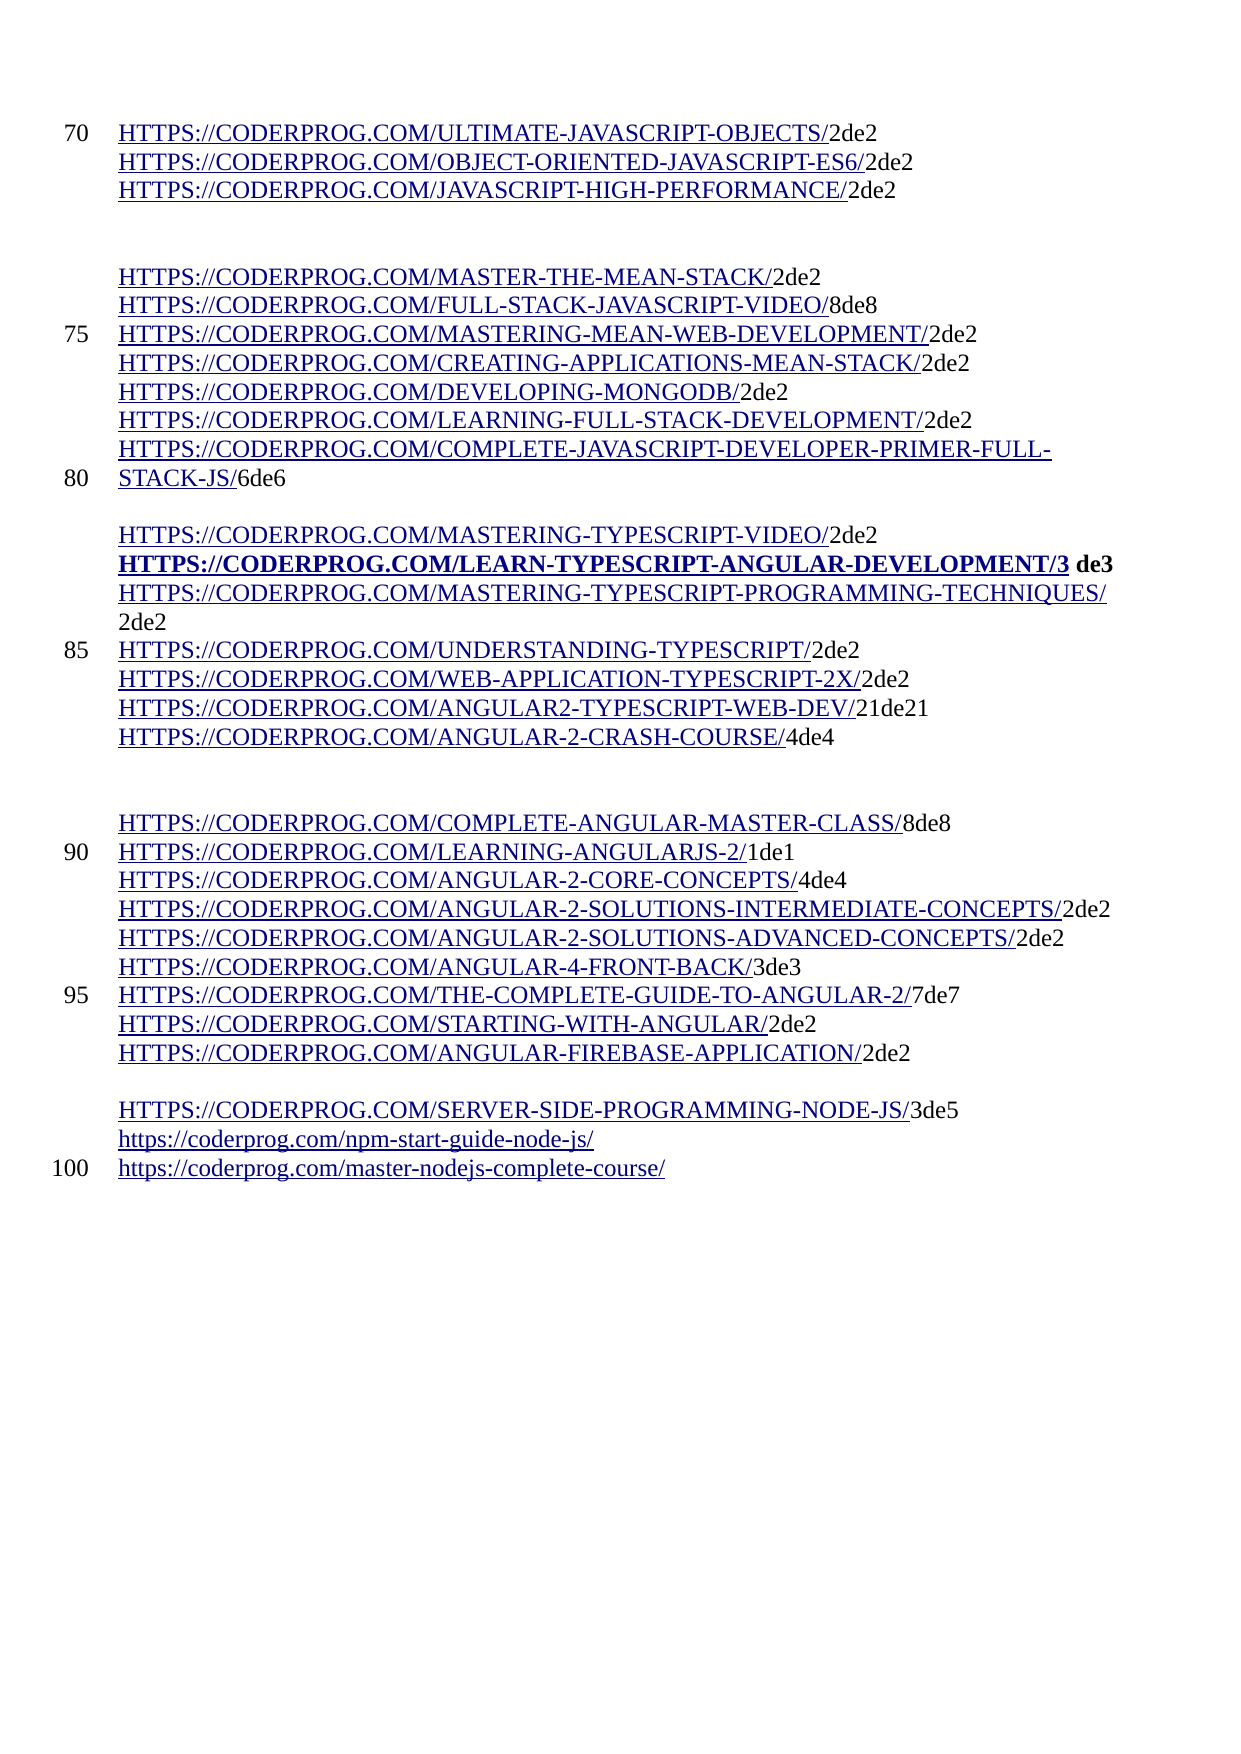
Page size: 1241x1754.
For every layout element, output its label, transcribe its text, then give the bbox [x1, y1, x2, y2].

text HTTPS://CODERPROG.COM/MASTERING-TYPESCRIPT-PROGRAMMING-TECHNIQUES/2de2 [118, 578, 1122, 636]
text https://coderprog.com/npm-start-guide-node-js/ [118, 1124, 1122, 1153]
text HTTPS://CODERPROG.COM/ANGULAR2-TYPESCRIPT-WEB-DEV/21de21 [118, 693, 1122, 722]
text HTTPS://CODERPROG.COM/THE-COMPLETE-GUIDE-TO-ANGULAR-2/7de7 [118, 981, 1122, 1009]
text HTTPS://CODERPROG.COM/ANGULAR-FIREBASE-APPLICATION/2de2 [118, 1038, 1122, 1067]
text HTTPS://CODERPROG.COM/COMPLETE-JAVASCRIPT-DEVELOPER-PRIMER-FULL-STACK-JS/6de6 [118, 434, 1122, 492]
text HTTPS://CODERPROG.COM/ULTIMATE-JAVASCRIPT-OBJECTS/2de2 [118, 118, 1122, 147]
text HTTPS://CODERPROG.COM/FULL-STACK-JAVASCRIPT-VIDEO/8de8 [118, 291, 1122, 319]
text HTTPS://CODERPROG.COM/ANGULAR-2-SOLUTIONS-INTERMEDIATE-CONCEPTS/2de2 [118, 894, 1122, 923]
text HTTPS://CODERPROG.COM/ANGULAR-4-FRONT-BACK/3de3 [118, 952, 1122, 981]
text HTTPS://CODERPROG.COM/ANGULAR-2-CRASH-COURSE/4de4 [118, 722, 1122, 751]
text HTTPS://CODERPROG.COM/LEARNING-ANGULARJS-2/1de1 [118, 837, 1122, 866]
text HTTPS://CODERPROG.COM/WEB-APPLICATION-TYPESCRIPT-2X/2de2 [118, 664, 1122, 693]
text HTTPS://CODERPROG.COM/MASTERING-MEAN-WEB-DEVELOPMENT/2de2 [118, 319, 1122, 348]
text HTTPS://CODERPROG.COM/LEARNING-FULL-STACK-DEVELOPMENT/2de2 [118, 406, 1122, 434]
text HTTPS://CODERPROG.COM/DEVELOPING-MONGODB/2de2 [118, 377, 1122, 406]
text HTTPS://CODERPROG.COM/OBJECT-ORIENTED-JAVASCRIPT-ES6/2de2 [118, 147, 1122, 176]
text HTTPS://CODERPROG.COM/MASTER-THE-MEAN-STACK/2de2 [118, 262, 1122, 291]
text HTTPS://CODERPROG.COM/JAVASCRIPT-HIGH-PERFORMANCE/2de2 [118, 176, 1122, 204]
text HTTPS://CODERPROG.COM/MASTERING-TYPESCRIPT-VIDEO/2de2 [118, 521, 1122, 549]
text HTTPS://CODERPROG.COM/STARTING-WITH-ANGULAR/2de2 [118, 1009, 1122, 1038]
text HTTPS://CODERPROG.COM/UNDERSTANDING-TYPESCRIPT/2de2 [118, 636, 1122, 664]
text HTTPS://CODERPROG.COM/COMPLETE-ANGULAR-MASTER-CLASS/8de8 [118, 808, 1122, 837]
text HTTPS://CODERPROG.COM/SERVER-SIDE-PROGRAMMING-NODE-JS/3de5 [118, 1096, 1122, 1124]
text HTTPS://CODERPROG.COM/LEARN-TYPESCRIPT-ANGULAR-DEVELOPMENT/3 de3 [118, 549, 1122, 578]
text HTTPS://CODERPROG.COM/CREATING-APPLICATIONS-MEAN-STACK/2de2 [118, 348, 1122, 377]
text HTTPS://CODERPROG.COM/ANGULAR-2-CORE-CONCEPTS/4de4 [118, 866, 1122, 894]
text HTTPS://CODERPROG.COM/ANGULAR-2-SOLUTIONS-ADVANCED-CONCEPTS/2de2 [118, 923, 1122, 952]
text https://coderprog.com/master-nodejs-complete-course/ [118, 1153, 1122, 1182]
